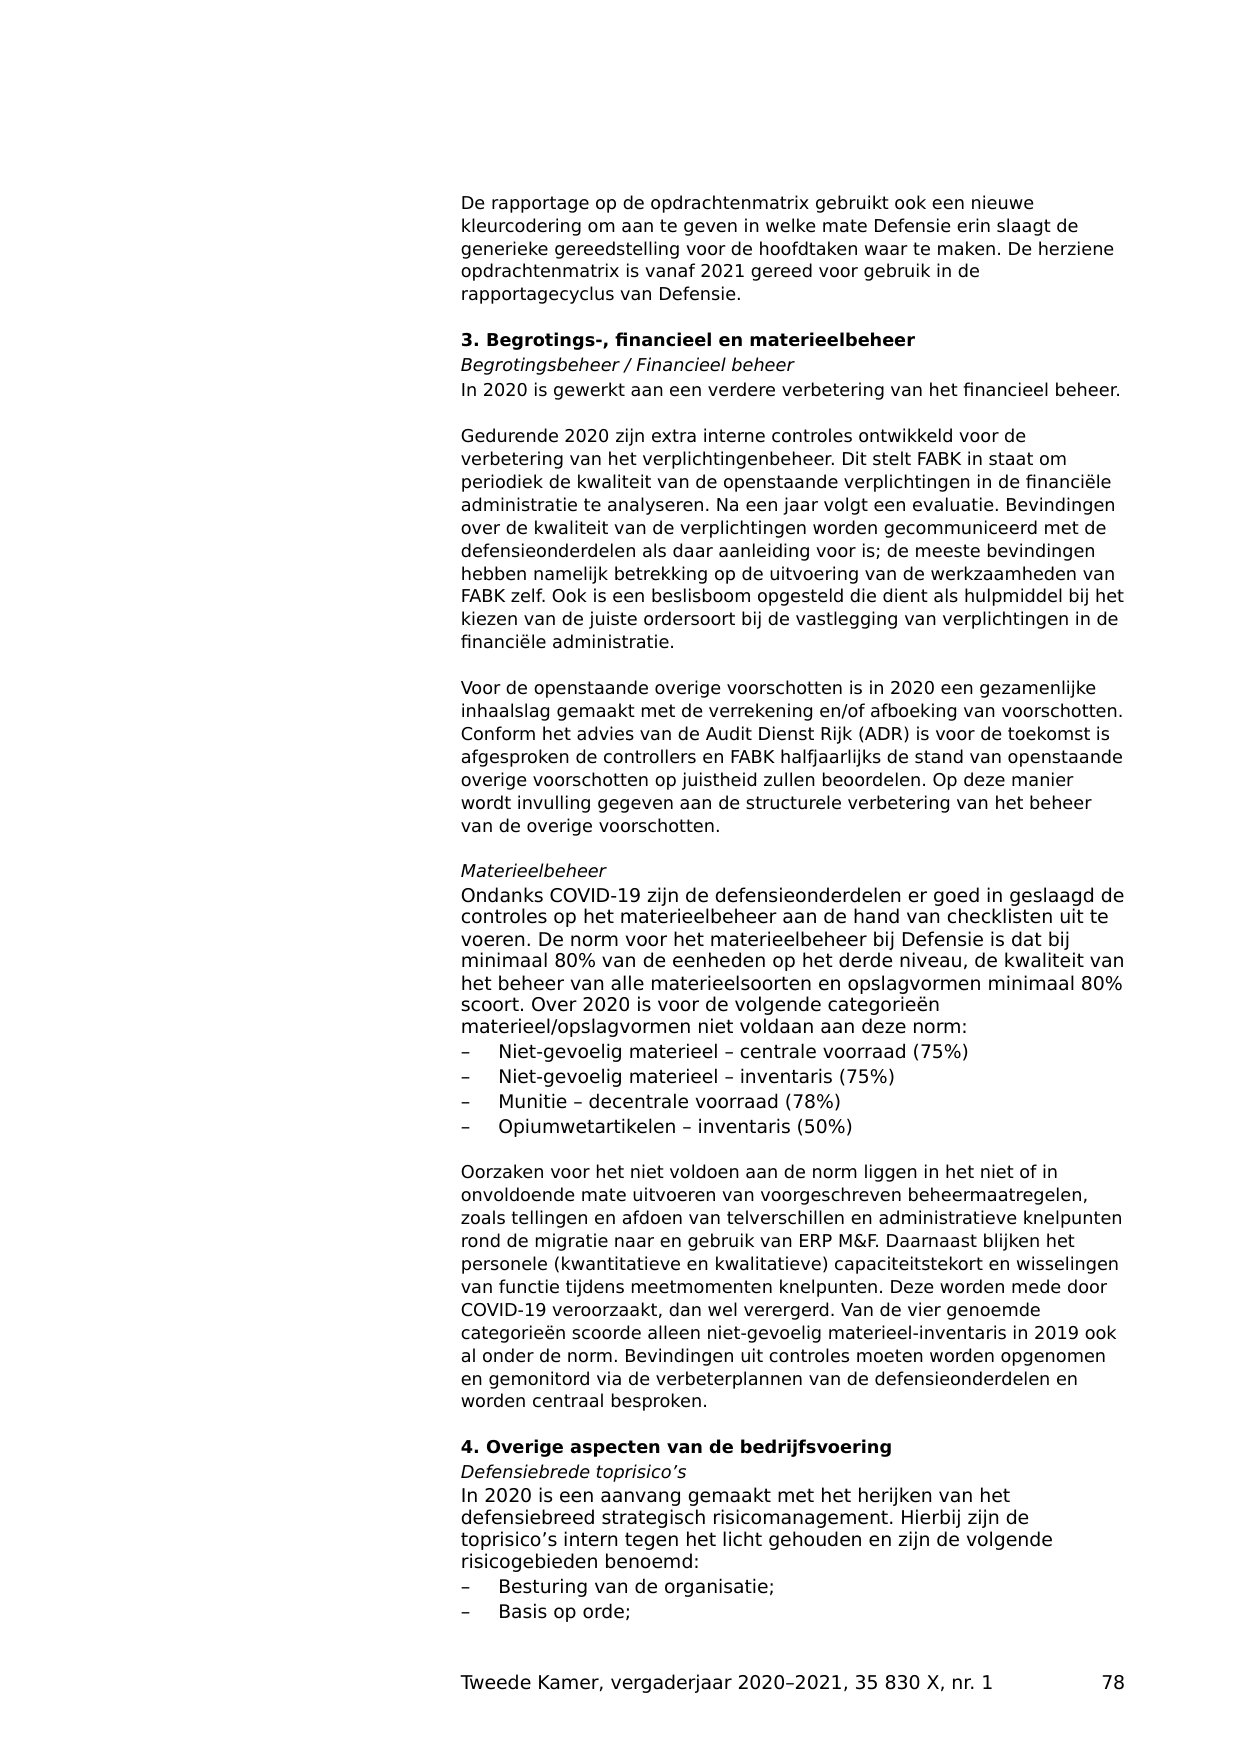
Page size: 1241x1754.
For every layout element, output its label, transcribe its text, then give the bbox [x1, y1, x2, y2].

text In 2020 is een aanvang gemaakt met het herijken van het defensiebreed strategisch risicomanagement. Hierbij zijn de toprisico’s intern tegen het licht gehouden en zijn de volgende risicogebieden benoemd: [461, 1485, 1125, 1573]
list Niet-gevoelig materieel – centrale voorraad (75%) [461, 1038, 1125, 1063]
list Niet-gevoelig materieel – inventaris (75%) [461, 1063, 1125, 1088]
text Ondanks COVID-19 zijn de defensieonderdelen er goed in geslaagd de controles op het materieelbeheer aan de hand van checklisten uit te voeren. De norm voor het materieelbeheer bij Defensie is dat bij minimaal 80% van de eenheden op het derde niveau, de kwaliteit van het beheer van alle materieelsoorten en opslagvormen minimaal 80% scoort. Over 2020 is voor de volgende categorieën materieel/opslagvormen niet voldaan aan deze norm: [461, 884, 1125, 1038]
list Munitie – decentrale voorraad (78%) [461, 1088, 1125, 1113]
text Materieelbeheer [461, 859, 1125, 882]
list Opiumwetartikelen – inventaris (50%) [461, 1113, 1125, 1138]
text In 2020 is gewerkt aan een verdere verbetering van het financieel beheer. [461, 378, 1125, 401]
list Besturing van de organisatie; [461, 1573, 1125, 1598]
text Gedurende 2020 zijn extra interne controles ontwikkeld voor de verbetering van het verplichtingenbeheer. Dit stelt FABK in staat om periodiek de kwaliteit van de openstaande verplichtingen in de financiële administratie te analyseren. Na een jaar volgt een evaluatie. Bevindingen over de kwaliteit van de verplichtingen worden gecommuniceerd met de defensieonderdelen als daar aanleiding voor is; de meeste bevindingen hebben namelijk betrekking op de uitvoering van de werkzaamheden van FABK zelf. Ook is een beslisboom opgesteld die dient als hulpmiddel bij het kiezen van de juiste ordersoort bij de vastlegging van verplichtingen in de financiële administratie. [461, 424, 1125, 653]
text Begrotingsbeheer / Financieel beheer [461, 353, 1125, 376]
text De rapportage op de opdrachtenmatrix gebruikt ook een nieuwe kleurcodering om aan te geven in welke mate Defensie erin slaagt de generieke gereedstelling voor de hoofdtaken waar te maken. De herziene opdrachtenmatrix is vanaf 2021 gereed voor gebruik in de rapportagecyclus van Defensie. [461, 191, 1125, 305]
text Voor de openstaande overige voorschotten is in 2020 een gezamenlijke inhaalslag gemaakt met de verrekening en/of afboeking van voorschotten. Conform het advies van de Audit Dienst Rijk (ADR) is voor de toekomst is afgesproken de controllers en FABK halfjaarlijks de stand van openstaande overige voorschotten op juistheid zullen beoordelen. Op deze manier wordt invulling gegeven aan de structurele verbetering van het beheer van de overige voorschotten. [461, 676, 1125, 837]
list Basis op orde; [461, 1598, 1125, 1623]
text 3. Begrotings-, financieel en materieelbeheer [461, 328, 1125, 351]
text Oorzaken voor het niet voldoen aan de norm liggen in het niet of in onvoldoende mate uitvoeren van voorgeschreven beheermaatregelen, zoals tellingen en afdoen van telverschillen en administratieve knelpunten rond de migratie naar en gebruik van ERP M&F. Daarnaast blijken het personele (kwantitatieve en kwalitatieve) capaciteitstekort en wisselingen van functie tijdens meetmomenten knelpunten. Deze worden mede door COVID-19 veroorzaakt, dan wel verergerd. Van de vier genoemde categorieën scoorde alleen niet-gevoelig materieel-inventaris in 2019 ook al onder de norm. Bevindingen uit controles moeten worden opgenomen en gemonitord via de verbeterplannen van de defensieonderdelen en worden centraal besproken. [461, 1160, 1125, 1412]
text Defensiebrede toprisico’s [461, 1460, 1125, 1483]
text 4. Overige aspecten van de bedrijfsvoering [461, 1435, 1125, 1458]
